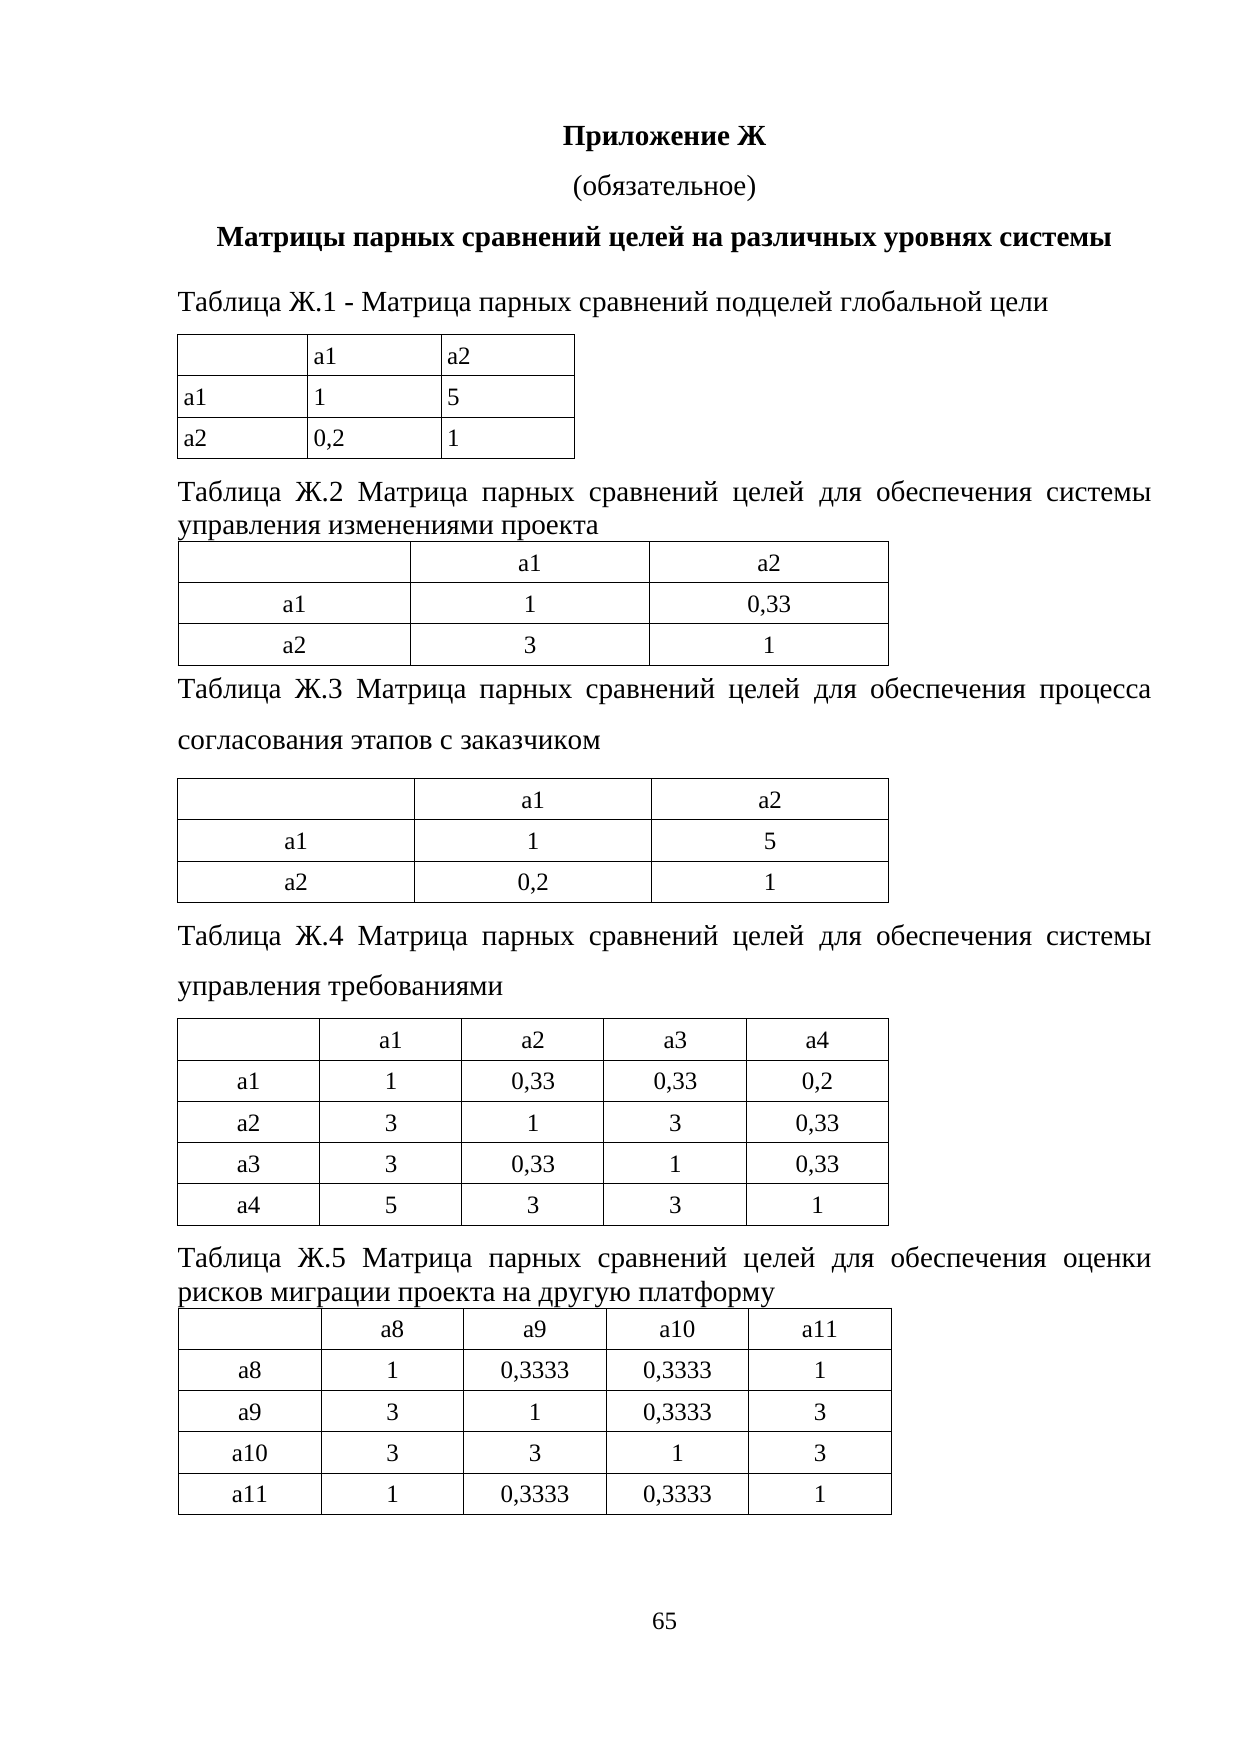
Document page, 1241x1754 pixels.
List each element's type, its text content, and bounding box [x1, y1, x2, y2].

table_cell 1 [442, 418, 574, 458]
table_header a4 [747, 1019, 888, 1059]
table_cell 3 [462, 1184, 603, 1224]
table_cell 1 [604, 1143, 746, 1183]
table_cell 3 [604, 1184, 746, 1224]
table_cell a2 [178, 862, 414, 902]
table_cell 3 [464, 1432, 606, 1472]
table_cell a10 [179, 1432, 321, 1472]
table_header a1 [415, 779, 651, 819]
table_header a1 [320, 1019, 461, 1059]
table_cell a1 [178, 1061, 319, 1101]
table_header a2 [442, 335, 574, 375]
table_cell 1 [607, 1432, 748, 1472]
table_cell 1 [411, 583, 649, 623]
table_cell 3 [320, 1102, 461, 1142]
table_header [178, 1019, 319, 1059]
text Таблица Ж.4 Матрица парных сравнений целей для обеспечения системы управления требованиями [177, 918, 1152, 1002]
table_cell a9 [179, 1391, 321, 1431]
subtitle (обязательное) [177, 168, 1152, 202]
table_cell 0,3333 [464, 1474, 606, 1514]
table_cell 3 [604, 1102, 746, 1142]
table_header a2 [462, 1019, 603, 1059]
table_cell a2 [178, 1102, 319, 1142]
text Таблица Ж.5 Матрица парных сравнений целей для обеспечения оценки рисков миграции проекта на другую платформу [177, 1240, 1152, 1307]
table_cell 0,33 [604, 1061, 746, 1101]
table_cell 1 [747, 1184, 888, 1224]
table_cell 0,33 [462, 1143, 603, 1183]
table_cell 3 [320, 1143, 461, 1183]
table_cell 1 [462, 1102, 603, 1142]
table_cell 5 [652, 820, 888, 861]
table_cell 5 [320, 1184, 461, 1224]
table_cell 1 [749, 1350, 891, 1390]
table_cell 0,3333 [607, 1350, 748, 1390]
table_cell 0,33 [650, 583, 888, 623]
table_cell 1 [322, 1350, 463, 1390]
table_cell 1 [322, 1474, 463, 1514]
table_cell a3 [178, 1143, 319, 1183]
table_header [178, 335, 307, 375]
table_cell 1 [650, 624, 888, 664]
table_header a2 [650, 542, 888, 582]
table_cell 3 [411, 624, 649, 664]
table_cell 0,3333 [464, 1350, 606, 1390]
table_cell a11 [179, 1474, 321, 1514]
table_cell a8 [179, 1350, 321, 1390]
table_cell 0,2 [747, 1061, 888, 1101]
table_cell 3 [322, 1432, 463, 1472]
table_header a11 [749, 1309, 891, 1349]
table_cell 1 [749, 1474, 891, 1514]
table_header a10 [607, 1309, 748, 1349]
table_cell a2 [179, 624, 410, 664]
table_header a1 [308, 335, 441, 375]
table_cell 3 [749, 1391, 891, 1431]
table_cell 1 [308, 376, 441, 417]
table_header [179, 1309, 321, 1349]
table_header a8 [322, 1309, 463, 1349]
table_cell 0,33 [747, 1102, 888, 1142]
table_header a2 [652, 779, 888, 819]
table_cell 0,2 [308, 418, 441, 458]
table_cell 0,33 [462, 1061, 603, 1101]
table_cell a1 [178, 376, 307, 417]
table_header a9 [464, 1309, 606, 1349]
table_cell 1 [320, 1061, 461, 1101]
table_header [179, 542, 410, 582]
table_header [178, 779, 414, 819]
table_cell 0,3333 [607, 1391, 748, 1431]
table_cell 3 [322, 1391, 463, 1431]
subtitle Матрицы парных сравнений целей на различных уровнях системы [177, 219, 1152, 252]
table_cell 1 [415, 820, 651, 861]
table_cell 0,3333 [607, 1474, 748, 1514]
table_cell a1 [179, 583, 410, 623]
table_cell 1 [464, 1391, 606, 1431]
table_header a3 [604, 1019, 746, 1059]
text Таблица Ж.3 Матрица парных сравнений целей для обеспечения процесса согласования этапов с заказчиком [177, 672, 1152, 755]
table_cell 3 [749, 1432, 891, 1472]
table_cell a2 [178, 418, 307, 458]
table_cell 0,33 [747, 1143, 888, 1183]
table_cell 5 [442, 376, 574, 417]
table_cell 0,2 [415, 862, 651, 902]
table_cell 1 [652, 862, 888, 902]
table_cell a1 [178, 820, 414, 861]
table_header a1 [411, 542, 649, 582]
text Таблица Ж.2 Матрица парных сравнений целей для обеспечения системы управления изменениями проекта [177, 474, 1152, 541]
table_cell a4 [178, 1184, 319, 1224]
text Таблица Ж.1 - Матрица парных сравнений подцелей глобальной цели [177, 284, 1152, 317]
subtitle Приложение Ж [177, 118, 1152, 152]
